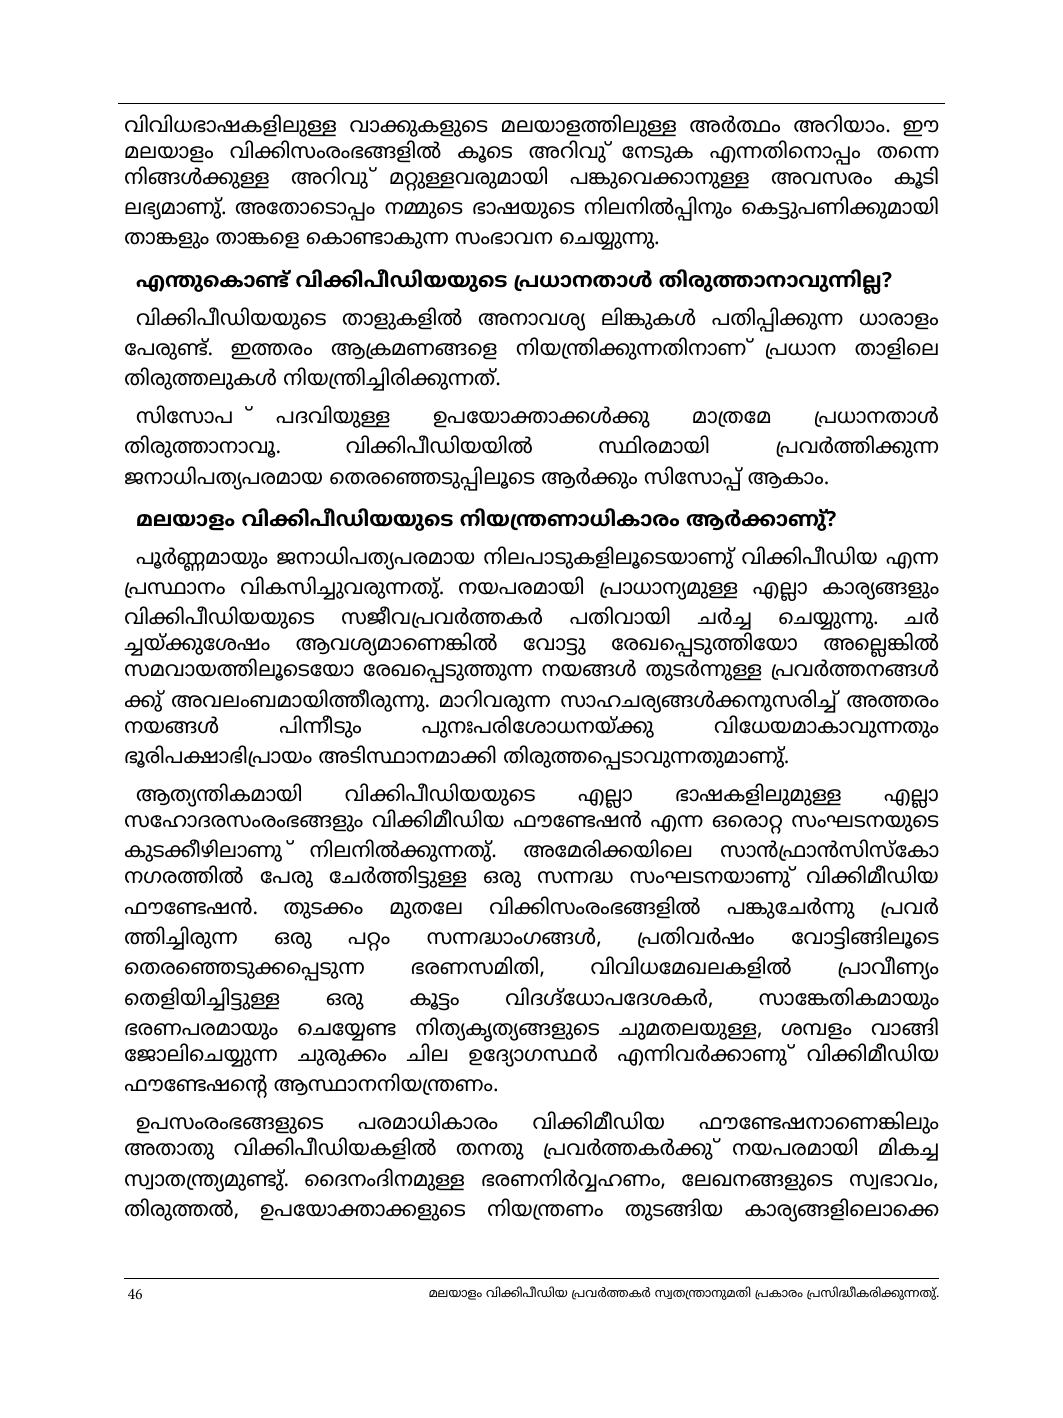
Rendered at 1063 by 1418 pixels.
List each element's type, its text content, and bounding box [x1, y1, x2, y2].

text വിക്കിപീഡിയയുടെ താളുകളില്‍ അനാവശ്യ ലിങ്കുകള്‍ പതിപ്പിക്കുന്ന ധാരാളം പേരുണ്ട്‌. ഇത്തരം ആക്രമണങ്ങളെ നിയന്ത്രിക്കുന്നതിനാണ്‌ പ്രധാന താളിലെ തിരുത്തലുകള്‍ നിയന്ത്രിച്ചിരിക്കുന്നത്‌. [124, 307, 939, 393]
text ഉപസംരംഭങ്ങളുടെ പരമാധികാരം വിക്കിമീഡിയ ഫൗണ്ടേഷനാണെങ്കിലും അതാതു വിക്കിപീഡിയകളില്‍ തനതു പ്രവര്‍ത്തകര്‍ക്കു് നയപരമായി മികച്ച സ്വാതന്ത്ര്യമുണ്ടു്. ദൈനംദിനമുള്ള ഭരണനിര്‍വ്വഹണം, ലേഖനങ്ങളുടെ സ്വഭാവം, തിരുത്തല്‍, ഉപയോക്താക്കളുടെ നിയന്ത്രണം തുടങ്ങിയ കാര്യങ്ങളിലൊക്കെ [124, 1112, 939, 1224]
text ആത്യന്തികമായി വിക്കിപീഡിയയുടെ എല്ലാ ഭാഷകളിലുമുള്ള എല്ലാ സഹോദരസംരംഭങ്ങളും വിക്കിമീഡിയ ഫൗണ്ടേഷന്‍ എന്ന ഒരൊറ്റ സംഘടനയുടെ കുടക്കീഴിലാണു് നിലനില്‍ക്കുന്നതു്. അമേരിക്കയിലെ സാന്‍ഫ്രാന്‍സിസ്കോ നഗരത്തില്‍ പേരു ചേര്‍ത്തിട്ടുള്ള ഒരു സന്നദ്ധ സംഘടനയാണു് വിക്കിമീഡിയ ഫൗണ്ടേഷന്‍. തുടക്കം മുതലേ വിക്കിസംരംഭങ്ങളില്‍ പങ്കുചേര്‍ന്നു പ്രവര്‍ത്തിച്ചിരുന്ന ഒരു പറ്റം സന്നദ്ധാംഗങ്ങള്‍, പ്രതിവര്‍ഷം വോട്ടിങ്ങിലൂടെ തെരഞ്ഞെടുക്കപ്പെടുന്ന ഭരണസമിതി, വിവിധമേഖലകളില്‍ പ്രാവീണ്യം തെളിയിച്ചിട്ടുള്ള ഒരു കൂട്ടം വിദഗ്ദ്ധോപദേശകര്‍, സാങ്കേതികമായും ഭരണപരമായും ചെയ്യേണ്ട നിത്യകൃത്യങ്ങളുടെ ചുമതലയുള്ള, ശമ്പളം വാങ്ങി ജോലിചെയ്യുന്ന ചുരുക്കം ചില ഉദ്യോഗസ്ഥര്‍ എന്നിവര്‍ക്കാണു് വിക്കിമീഡിയ ഫൗണ്ടേഷന്റെ ആസ്ഥാനനിയന്ത്രണം. [124, 783, 939, 1100]
text സിസോപ്‌ പദവിയുള്ള ഉപയോക്താക്കള്‍ക്കു മാത്രമേ പ്രധാനതാള്‍ തിരുത്താനാവൂ. വിക്കിപീഡിയയില്‍ സ്ഥിരമായി പ്രവര്‍ത്തിക്കുന്ന ജനാധിപത്യപരമായ തെരഞ്ഞെടുപ്പിലൂടെ ആര്‍ക്കും സിസോപ്പ് ആകാം. [124, 405, 939, 492]
subtitle മലയാളം വിക്കിപീഡിയയുടെ നിയന്ത്രണാധികാരം ആര്‍ക്കാണു്? [124, 504, 939, 534]
text പൂര്‍ണ്ണമായും ജനാധിപത്യപരമായ നിലപാടുകളിലൂടെയാണു് വിക്കിപീഡിയ എന്ന പ്രസ്ഥാനം വികസിച്ചുവരുന്നതു്. നയപരമായി പ്രാധാന്യമുള്ള എല്ലാ കാര്യങ്ങളും വിക്കിപീഡിയയുടെ സജീവപ്രവര്‍ത്തകര്‍ പതിവായി ചര്‍ച്ച ചെയ്യുന്നു. ചര്‍ച്ചയ്ക്കുശേഷം ആവശ്യമാണെങ്കില്‍ വോട്ടു രേഖപ്പെടുത്തിയോ അല്ലെങ്കില്‍ സമവായത്തിലൂടെയോ രേഖപ്പെടുത്തുന്ന നയങ്ങള്‍ തുടര്‍ന്നുള്ള പ്രവര്‍ത്തനങ്ങള്‍ക്കു് അവലംബമായിത്തീരുന്നു. മാറിവരുന്ന സാഹചര്യങ്ങള്‍ക്കനുസരിച്ച് അത്തരം നയങ്ങള്‍ പിന്നീടും പുനഃപരിശോധനയ്ക്കു വിധേയമാകാവുന്നതും ഭൂരിപക്ഷാഭിപ്രായം അടിസ്ഥാനമാക്കി തിരുത്തപ്പെടാവുന്നതുമാണു്. [124, 546, 939, 772]
text വിവിധഭാഷകളിലുള്ള വാക്കുകളുടെ മലയാളത്തിലുള്ള അര്‍ത്ഥം അറിയാം. ഈ മലയാളം വിക്കിസംരംഭങ്ങളില്‍ കൂടെ അറിവു് നേടുക എന്നതിനൊപ്പം തന്നെ നിങ്ങള്‍ക്കുള്ള അറിവു് മറ്റുള്ളവരുമായി പങ്കുവെക്കാനുള്ള അവസരം കൂടി ലഭ്യമാണു്. അതോടൊപ്പം നമ്മുടെ ഭാഷയുടെ നിലനില്‍പ്പിനും കെട്ടുപണിക്കുമായി താങ്കളും താങ്കളെ കൊണ്ടാകുന്ന സംഭാവന ചെയ്യുന്നു. [124, 110, 939, 253]
text എന്തുകൊണ്ട്‌ വിക്കിപീഡിയയുടെ പ്രധാനതാള്‍ തിരുത്താനാവുന്നില്ല? [124, 265, 939, 295]
